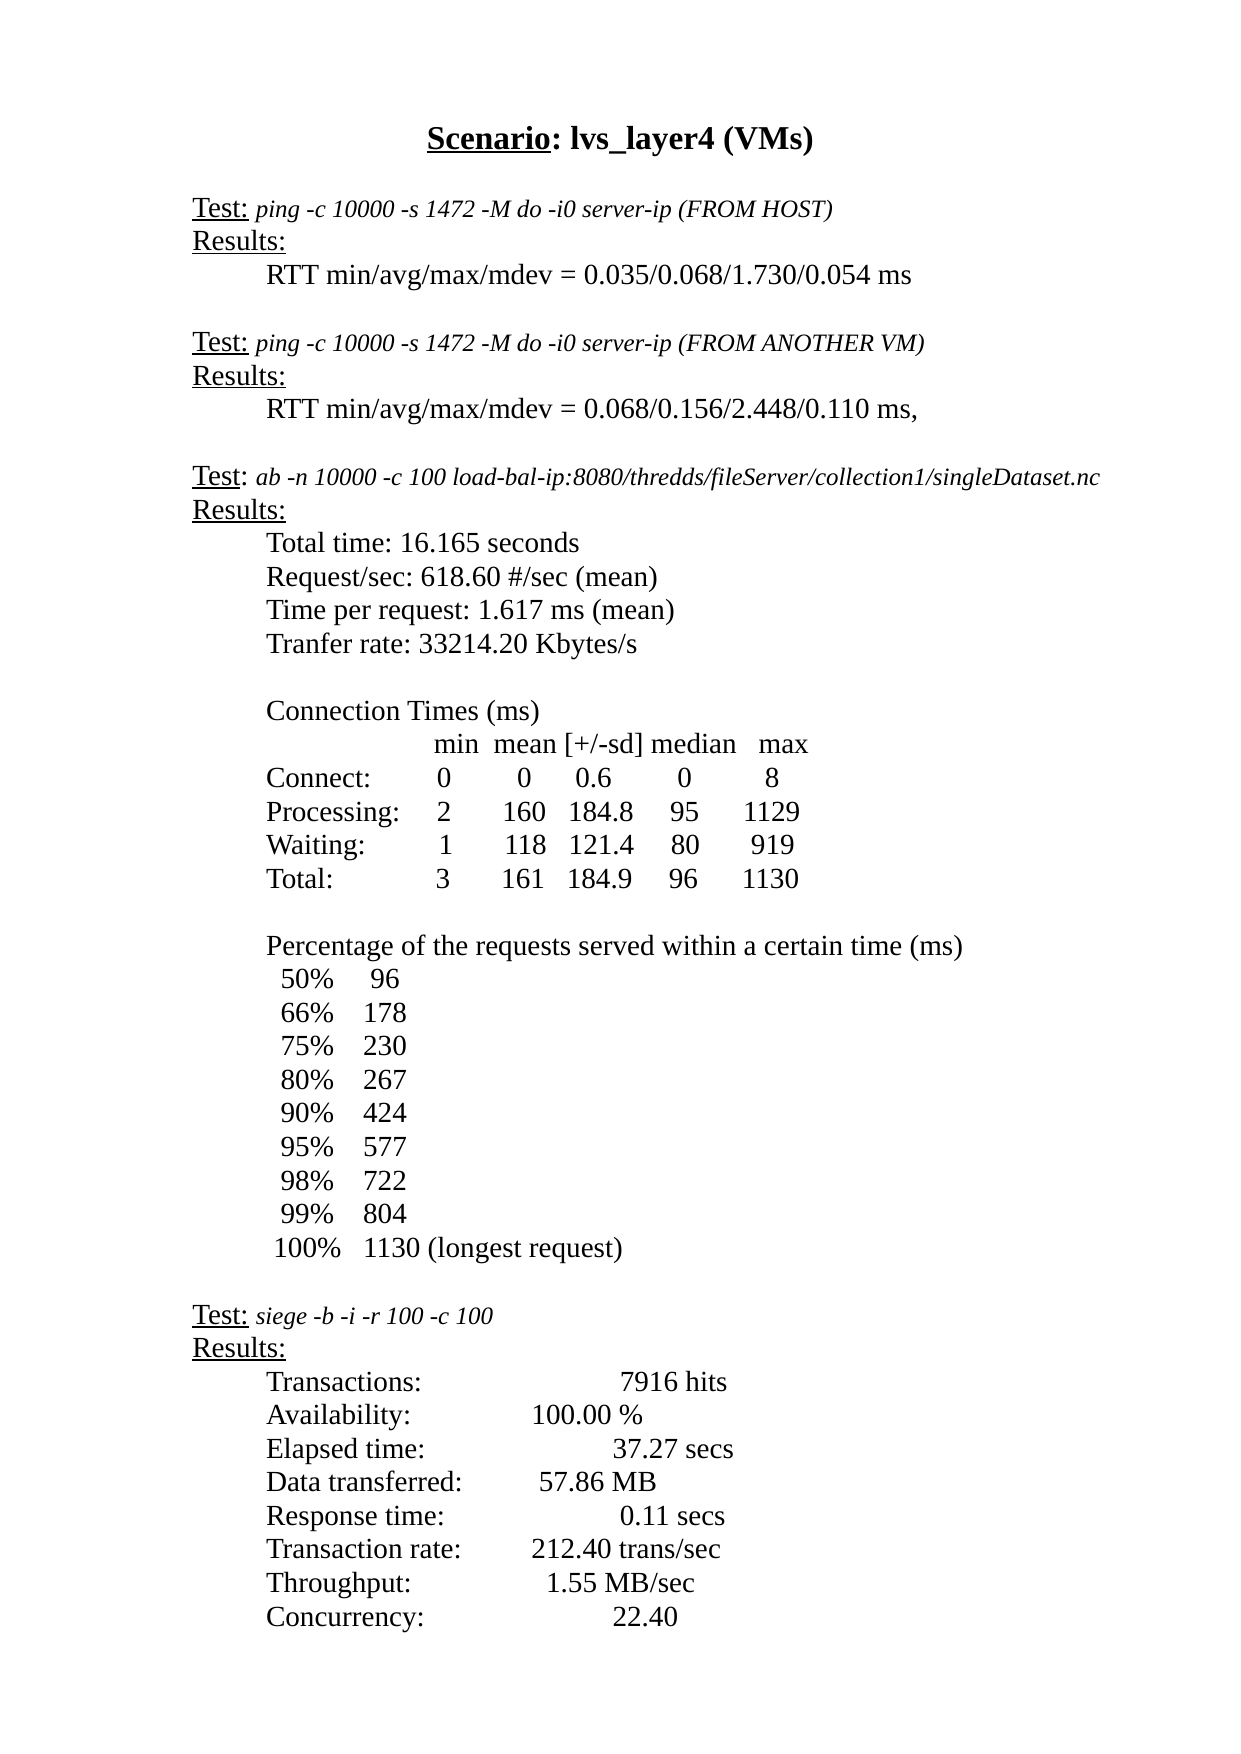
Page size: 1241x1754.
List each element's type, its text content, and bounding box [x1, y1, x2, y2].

text Request/sec: 618.60 #/sec (mean) [266, 559, 1122, 592]
text Throughput: 1.55 MB/sec [266, 1565, 1122, 1599]
text Availability: 100.00 % [266, 1397, 1122, 1431]
text Test: siege -b -i -r 100 -c 100 [192, 1297, 1122, 1330]
text Transaction rate: 212.40 trans/sec [266, 1532, 1122, 1565]
text Total: 3 161 184.9 96 1130 [266, 861, 1122, 894]
text Connection Times (ms) [266, 693, 1122, 727]
text ­Results: [192, 492, 1122, 525]
text 50% 96 [266, 961, 1122, 995]
text Time per request: 1.617 ms (mean) [266, 592, 1122, 626]
text Results: [192, 358, 1122, 391]
text Processing: 2 160 184.8 95 1129 [266, 794, 1122, 827]
text Waiting: 1 118 121.4 80 919 [266, 827, 1122, 861]
text min mean [+/-sd] median max [266, 727, 1122, 760]
text 75% 230 [266, 1028, 1122, 1062]
text Elapsed time: 37.27 secs [266, 1431, 1122, 1464]
text Test: ping -c 10000 -s 1472 -M do -i0 server-ip (FROM HOST) [192, 190, 1122, 223]
text Transactions: 7916 hits [266, 1364, 1122, 1397]
text Tranfer rate: 33214.20 Kbytes/s [266, 626, 1122, 659]
text Test: ab -n 10000 -c 100 load-bal-ip:8080/thredds/fileServer/collection1/singleDataset.nc [192, 458, 1122, 492]
text Test: ping -c 10000 -s 1472 -M do -i0 server-ip (FROM ANOTHER VM) [192, 324, 1122, 358]
text Total time: 16.165 seconds [266, 525, 1122, 559]
text 95% 577 [266, 1129, 1122, 1163]
text 98% 722 [266, 1163, 1122, 1196]
text Results: [192, 1330, 1122, 1364]
text 66% 178 [266, 995, 1122, 1028]
text RTT min/avg/max/mdev = 0.068/0.156/2.448/0.110 ms, [266, 391, 1122, 425]
text Results: [192, 223, 1122, 257]
text Data transferred: 57.86 MB [266, 1464, 1122, 1498]
text Percentage of the requests served within a certain time (ms) [266, 928, 1122, 961]
text 100% 1130 (longest request) [266, 1230, 1122, 1263]
text 80% 267 [266, 1062, 1122, 1096]
text 90% 424 [266, 1096, 1122, 1129]
text 99% 804 [266, 1196, 1122, 1230]
text RTT min/avg/max/mdev = 0.035/0.068/1.730/0.054 ms [266, 257, 1122, 291]
text Response time: 0.11 secs [266, 1498, 1122, 1532]
text Concurrency: 22.40 [266, 1599, 1122, 1632]
text Scenario: lvs_layer4 (VMs) [118, 118, 1122, 156]
text Connect: 0 0 0.6 0 8 [266, 760, 1122, 794]
